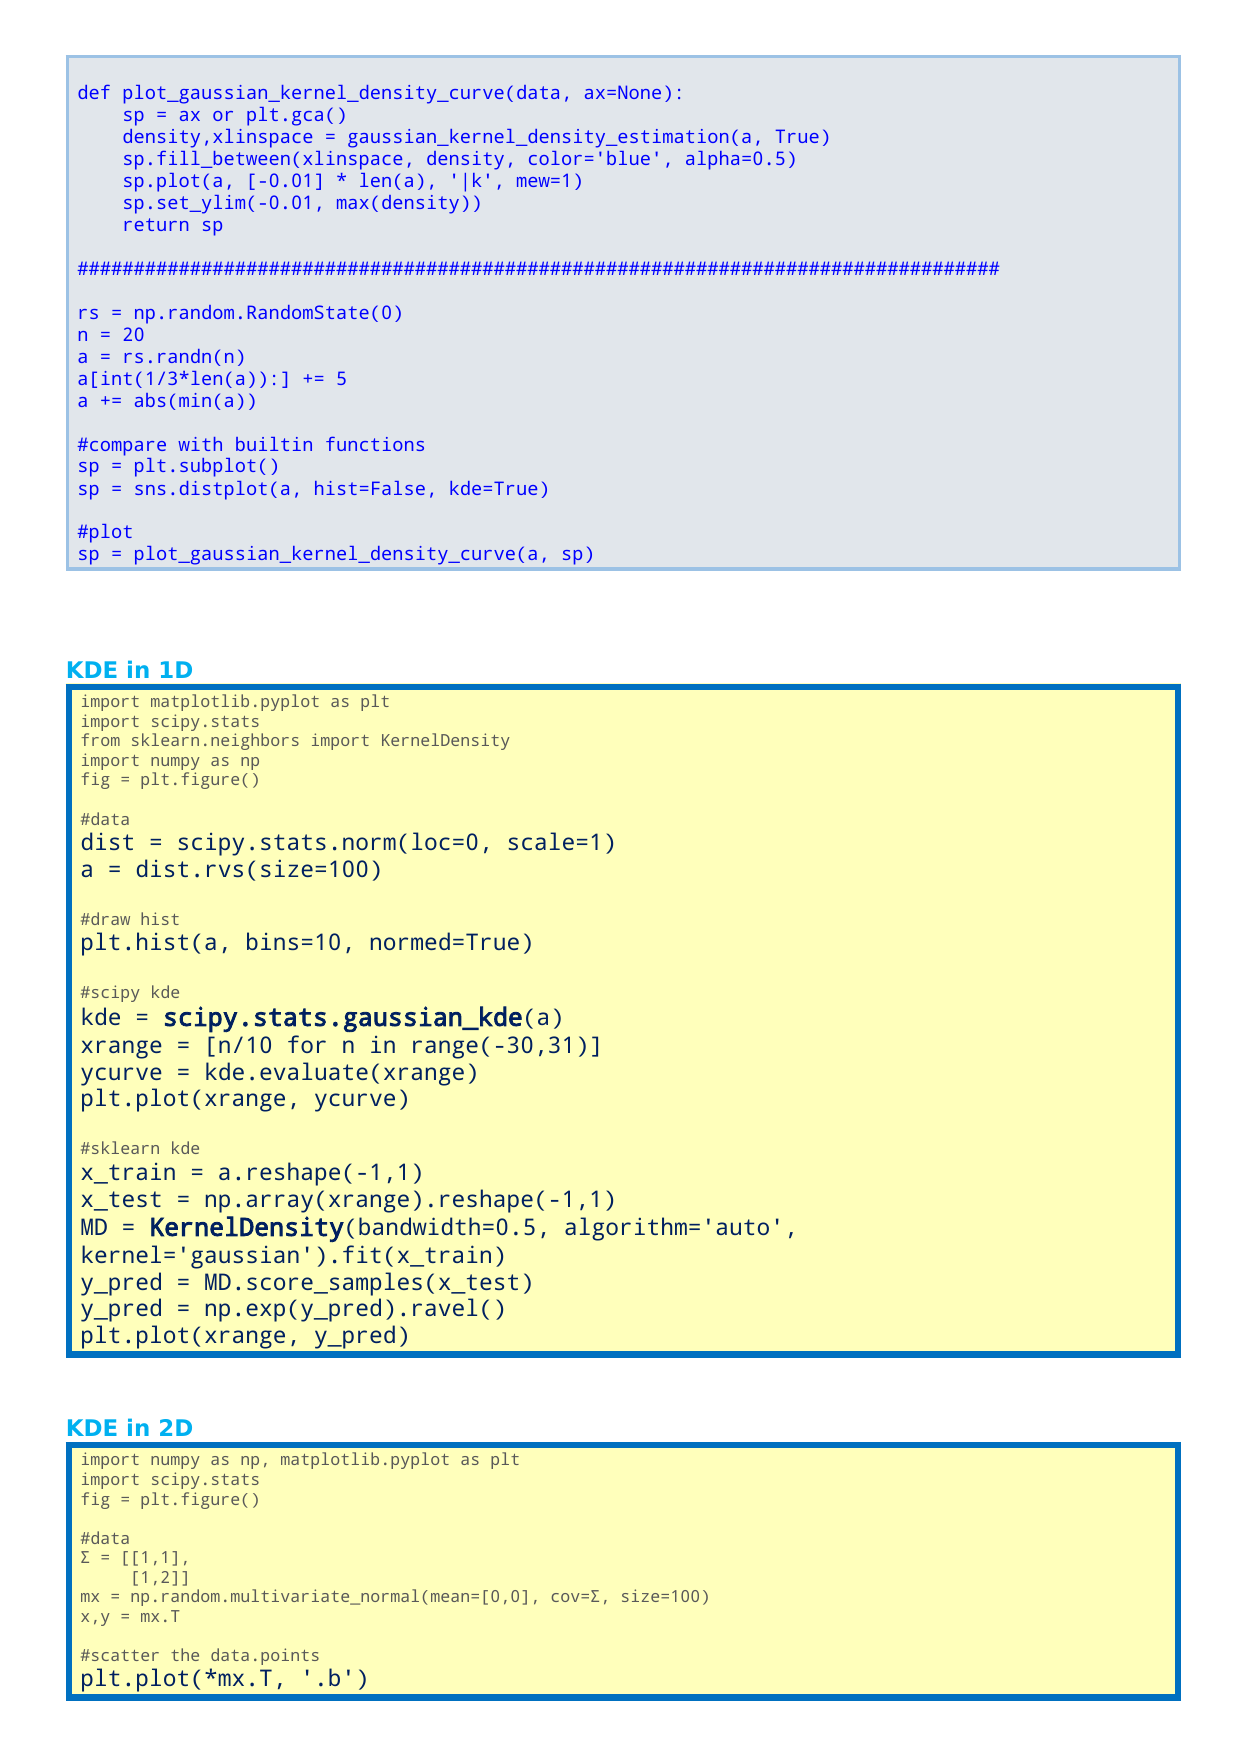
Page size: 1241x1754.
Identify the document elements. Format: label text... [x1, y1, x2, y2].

title KDE in 2D [66, 1415, 1181, 1442]
text sp = ax or plt.gca() [69, 99, 1178, 121]
text import scipy.stats [72, 1461, 1175, 1481]
text rs = np.random.RandomState(0) [69, 296, 1178, 318]
title KDE in 1D [66, 657, 1181, 683]
text xrange = [n/10 for n in range(-30,31)] [72, 1023, 1175, 1050]
text #scipy kde [72, 974, 1175, 994]
text y_pred = MD.score_samples(x_test) [72, 1260, 1175, 1287]
text sp.fill_between(xlinspace, density, color='blue', alpha=0.5) [69, 143, 1178, 164]
text import scipy.stats [72, 703, 1175, 723]
text import numpy as np [72, 742, 1175, 762]
text a = dist.rvs(size=100) [72, 847, 1175, 874]
text mx = np.random.multivariate_normal(mean=[0,0], cov=Σ, size=100) [72, 1579, 1175, 1598]
text fig = plt.figure() [72, 1481, 1175, 1501]
text a[int(1/3*len(a)):] += 5 [69, 362, 1178, 384]
text import matplotlib.pyplot as plt [72, 690, 1175, 703]
text return sp [69, 208, 1178, 231]
text #data [72, 1520, 1175, 1540]
text from sklearn.neighbors import KernelDensity [72, 723, 1175, 742]
text [1,2]] [72, 1559, 1175, 1579]
text #scatter the data.points [72, 1638, 1175, 1657]
text density,xlinspace = gaussian_kernel_density_estimation(a, True) [69, 121, 1178, 143]
text kde = scipy.stats.gaussian_kde(a) [72, 994, 1175, 1023]
text x_train = a.reshape(-1,1) [72, 1151, 1175, 1177]
text fig = plt.figure() [72, 762, 1175, 781]
text #plot [69, 516, 1178, 538]
text a += abs(min(a)) [69, 384, 1178, 406]
text MD = KernelDensity(bandwidth=0.5, algorithm='auto', kernel='gaussian').fit(x_train) [72, 1204, 1175, 1260]
text x,y = mx.T [72, 1598, 1175, 1618]
text plt.hist(a, bins=10, normed=True) [72, 921, 1175, 948]
text ycurve = kde.evaluate(xrange) [72, 1050, 1175, 1077]
text plt.plot(xrange, ycurve) [72, 1077, 1175, 1104]
text sp = sns.distplot(a, hist=False, kde=True) [69, 472, 1178, 494]
text sp = plot_gaussian_kernel_density_curve(a, sp) [69, 538, 1178, 567]
text sp.set_ylim(-0.01, max(density)) [69, 187, 1178, 208]
text import numpy as np, matplotlib.pyplot as plt [72, 1448, 1175, 1461]
text #data [72, 801, 1175, 821]
text #compare with builtin functions [69, 428, 1178, 450]
text def plot_gaussian_kernel_density_curve(data, ax=None): [69, 77, 1178, 99]
text #sklearn kde [72, 1131, 1175, 1151]
text n = 20 [69, 318, 1178, 340]
text #draw hist [72, 901, 1175, 921]
text sp.plot(a, [-0.01] * len(a), '|k', mew=1) [69, 164, 1178, 187]
text plt.plot(*mx.T, '.b') [72, 1657, 1175, 1694]
text Σ = [[1,1], [72, 1540, 1175, 1559]
text plt.plot(xrange, y_pred) [72, 1314, 1175, 1351]
text ################################################################################## [69, 252, 1178, 274]
text y_pred = np.exp(y_pred).ravel() [72, 1287, 1175, 1314]
text a = rs.randn(n) [69, 340, 1178, 362]
text dist = scipy.stats.norm(loc=0, scale=1) [72, 821, 1175, 847]
text x_test = np.array(xrange).reshape(-1,1) [72, 1177, 1175, 1204]
text sp = plt.subplot() [69, 450, 1178, 472]
